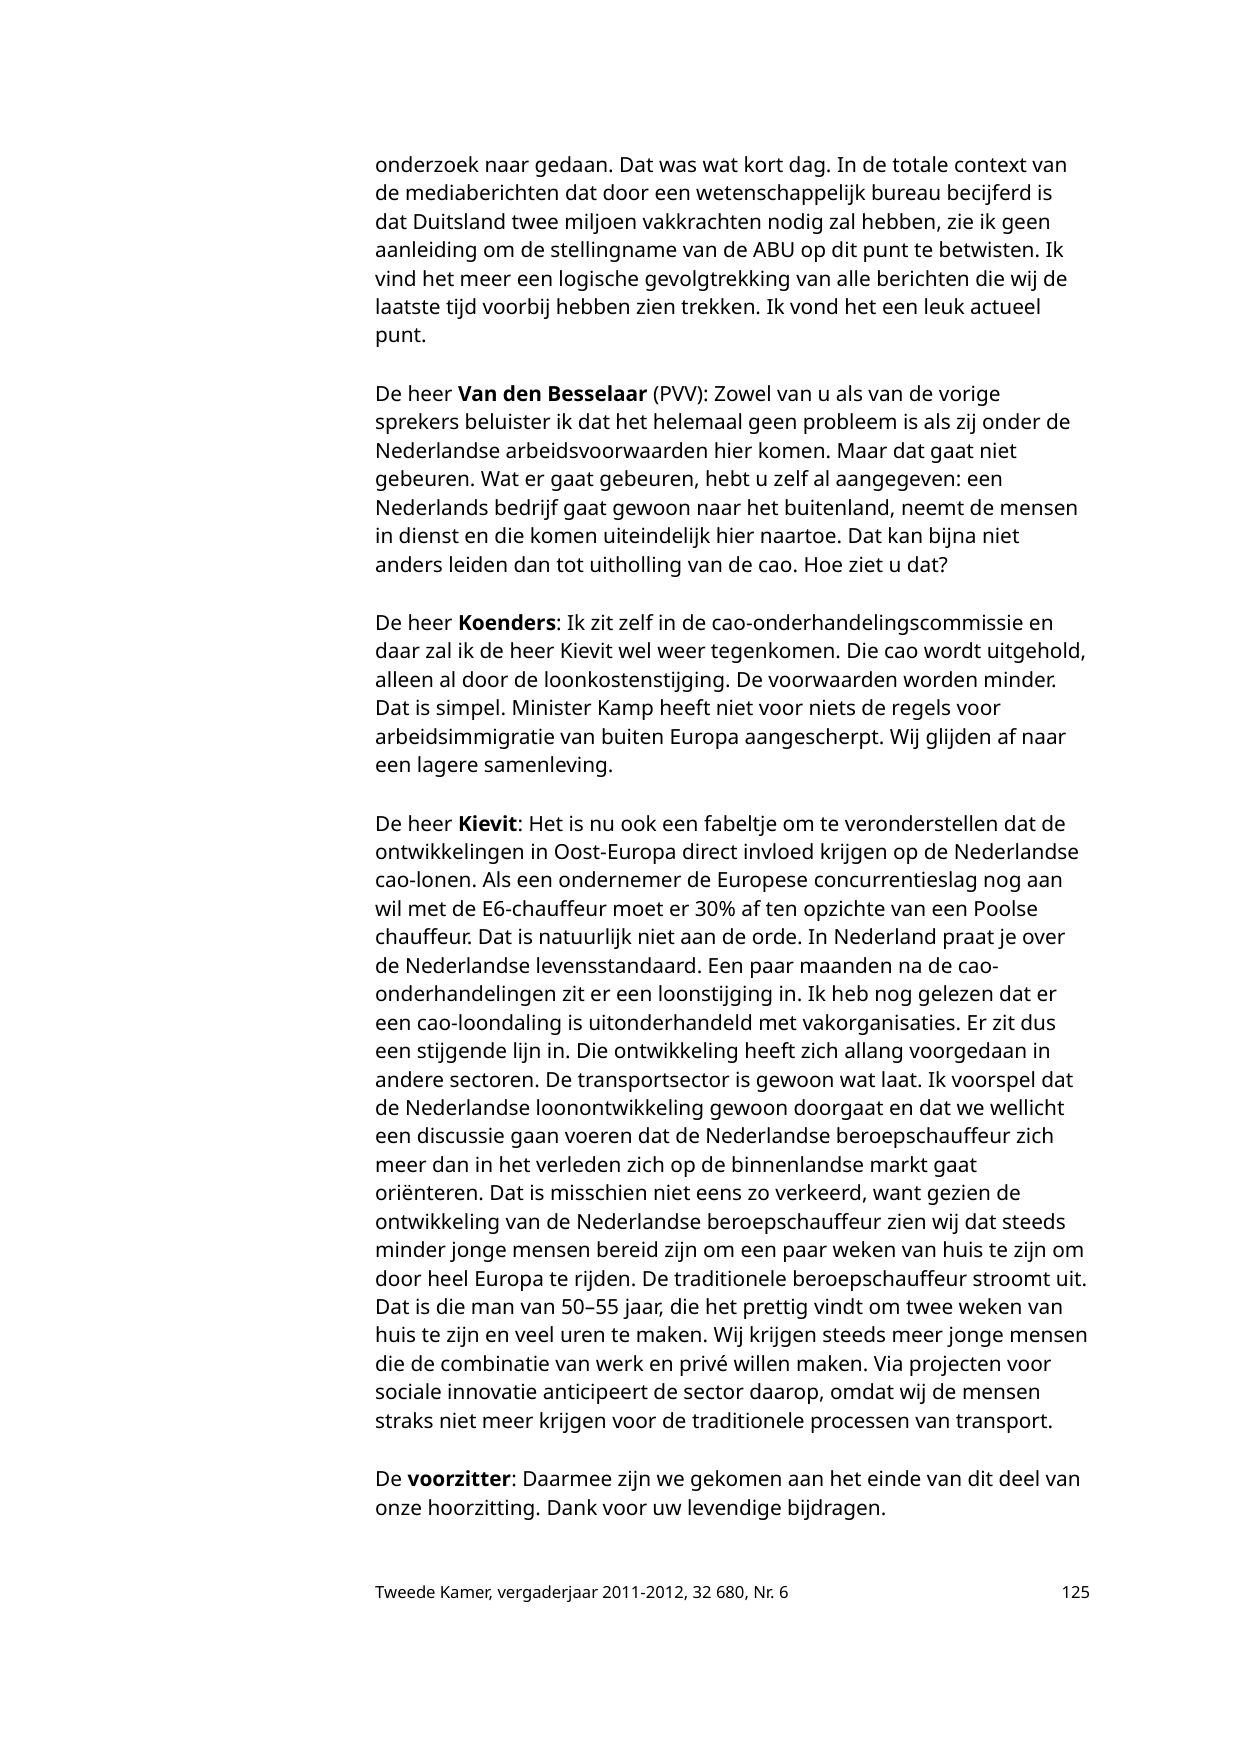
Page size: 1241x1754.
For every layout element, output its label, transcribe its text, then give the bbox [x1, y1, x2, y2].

text De voorzitter: Daarmee zijn we gekomen aan het einde van dit deel van onze hoorzitting. Dank voor uw levendige bijdragen. [375, 1464, 1090, 1521]
text De heer Koenders: Ik zit zelf in de cao-onderhandelingscommissie en daar zal ik de heer Kievit wel weer tegenkomen. Die cao wordt uitgehold, alleen al door de loonkostenstijging. De voorwaarden worden minder. Dat is simpel. Minister Kamp heeft niet voor niets de regels voor arbeidsimmigratie van buiten Europa aangescherpt. Wij glijden af naar een lagere samenleving. [375, 608, 1090, 779]
text De heer Van den Besselaar (PVV): Zowel van u als van de vorige sprekers beluister ik dat het helemaal geen probleem is als zij onder de Nederlandse arbeidsvoorwaarden hier komen. Maar dat gaat niet gebeuren. Wat er gaat gebeuren, hebt u zelf al aangegeven: een Nederlands bedrijf gaat gewoon naar het buitenland, neemt de mensen in dienst en die komen uiteindelijk hier naartoe. Dat kan bijna niet anders leiden dan tot uitholling van de cao. Hoe ziet u dat? [375, 379, 1090, 578]
text De heer Kievit: Het is nu ook een fabeltje om te veronderstellen dat de ontwikkelingen in Oost-Europa direct invloed krijgen op de Nederlandse cao-lonen. Als een ondernemer de Europese concurrentieslag nog aan wil met de E6-chauffeur moet er 30% af ten opzichte van een Poolse chauffeur. Dat is natuurlijk niet aan de orde. In Nederland praat je over de Nederlandse levensstandaard. Een paar maanden na de cao-onderhandelingen zit er een loonstijging in. Ik heb nog gelezen dat er een cao-loondaling is uitonderhandeld met vakorganisaties. Er zit dus een stijgende lijn in. Die ontwikkeling heeft zich allang voorgedaan in andere sectoren. De transportsector is gewoon wat laat. Ik voorspel dat de Nederlandse loonontwikkeling gewoon doorgaat en dat we wellicht een discussie gaan voeren dat de Nederlandse beroepschauffeur zich meer dan in het verleden zich op de binnenlandse markt gaat oriënteren. Dat is misschien niet eens zo verkeerd, want gezien de ontwikkeling van de Nederlandse beroepschauffeur zien wij dat steeds minder jonge mensen bereid zijn om een paar weken van huis te zijn om door heel Europa te rijden. De traditionele beroepschauffeur stroomt uit. Dat is die man van 50–55 jaar, die het prettig vindt om twee weken van huis te zijn en veel uren te maken. Wij krijgen steeds meer jonge mensen die de combinatie van werk en privé willen maken. Via projecten voor sociale innovatie anticipeert de sector daarop, omdat wij de mensen straks niet meer krijgen voor de traditionele processen van transport. [375, 809, 1090, 1434]
text onderzoek naar gedaan. Dat was wat kort dag. In de totale context van de mediaberichten dat door een wetenschappelijk bureau becijferd is dat Duitsland twee miljoen vakkrachten nodig zal hebben, zie ik geen aanleiding om de stellingname van de ABU op dit punt te betwisten. Ik vind het meer een logische gevolgtrekking van alle berichten die wij de laatste tijd voorbij hebben zien trekken. Ik vond het een leuk actueel punt. [375, 150, 1090, 349]
